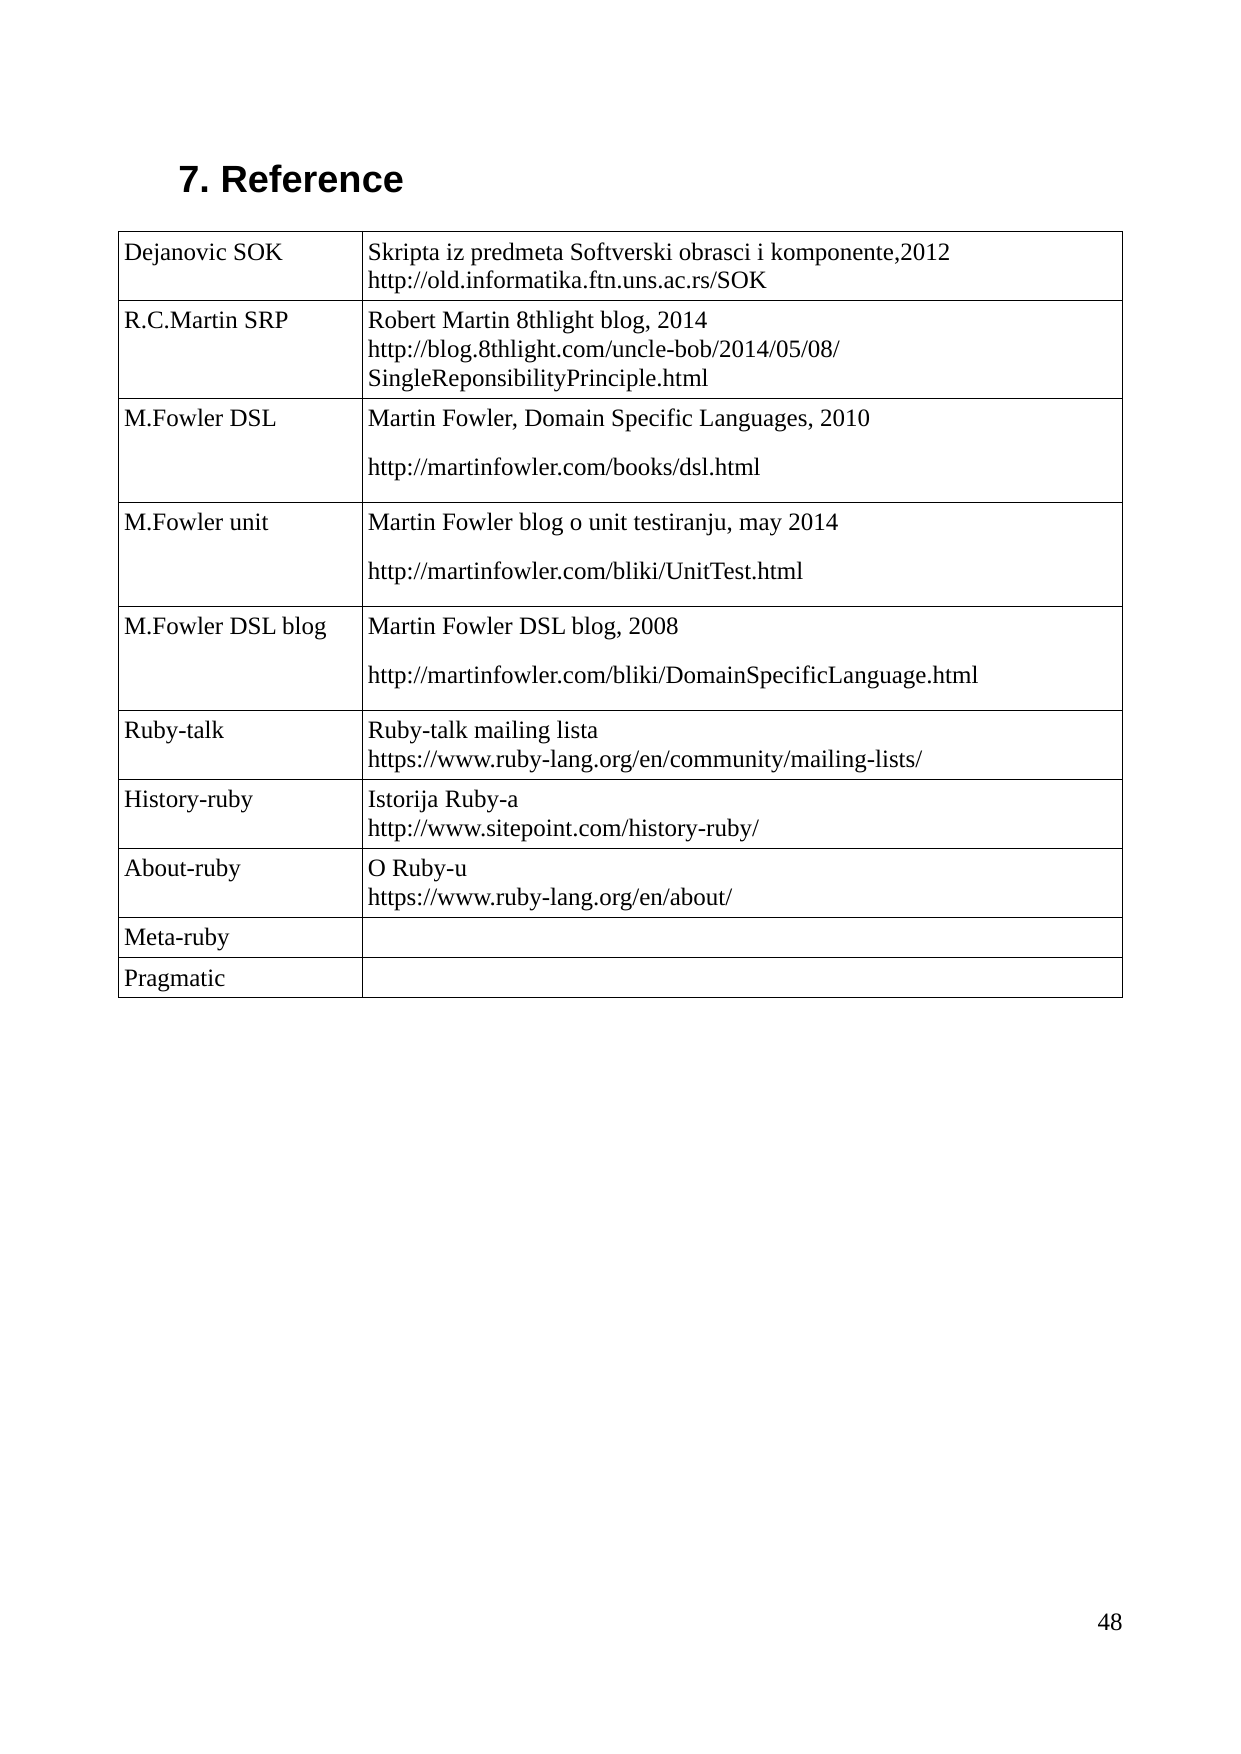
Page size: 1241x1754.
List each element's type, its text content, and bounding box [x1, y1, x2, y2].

table_cell Pragmatic [119, 958, 362, 997]
table_cell M.Fowler DSL blog [119, 607, 362, 709]
table_cell Martin Fowler, Domain Specific Languages, 2010 http://martinfowler.com/books/dsl.html [363, 399, 1122, 502]
table_cell Robert Martin 8thlight blog, 2014 http://blog.8thlight.com/uncle-bob/2014/05/08/SingleReponsibilityPrinciple.html [363, 301, 1122, 398]
subtitle Reference [118, 157, 1122, 201]
table_header Skripta iz predmeta Softverski obrasci i komponente,2012 http://old.informatika.ftn.uns.ac.rs/SOK [363, 232, 1122, 300]
table_cell Istorija Ruby-a http://www.sitepoint.com/history-ruby/ [363, 780, 1122, 848]
table_cell O Ruby-u https://www.ruby-lang.org/en/about/ [363, 849, 1122, 917]
table_cell R.C.Martin SRP [119, 301, 362, 398]
table_cell [363, 958, 1122, 997]
table_cell Meta-ruby [119, 918, 362, 957]
table_cell M.Fowler unit [119, 503, 362, 606]
table_cell About-ruby [119, 849, 362, 917]
table_cell M.Fowler DSL [119, 399, 362, 502]
table_cell [363, 918, 1122, 957]
table_cell Martin Fowler blog o unit testiranju, may 2014 http://martinfowler.com/bliki/UnitTest.html [363, 503, 1122, 606]
table_cell Ruby-talk mailing lista https://www.ruby-lang.org/en/community/mailing-lists/ [363, 711, 1122, 778]
table_cell Ruby-talk [119, 711, 362, 778]
table_cell History-ruby [119, 780, 362, 848]
table_cell Martin Fowler DSL blog, 2008 http://martinfowler.com/bliki/DomainSpecificLanguage.html [363, 607, 1122, 709]
table_header Dejanovic SOK [119, 232, 362, 300]
